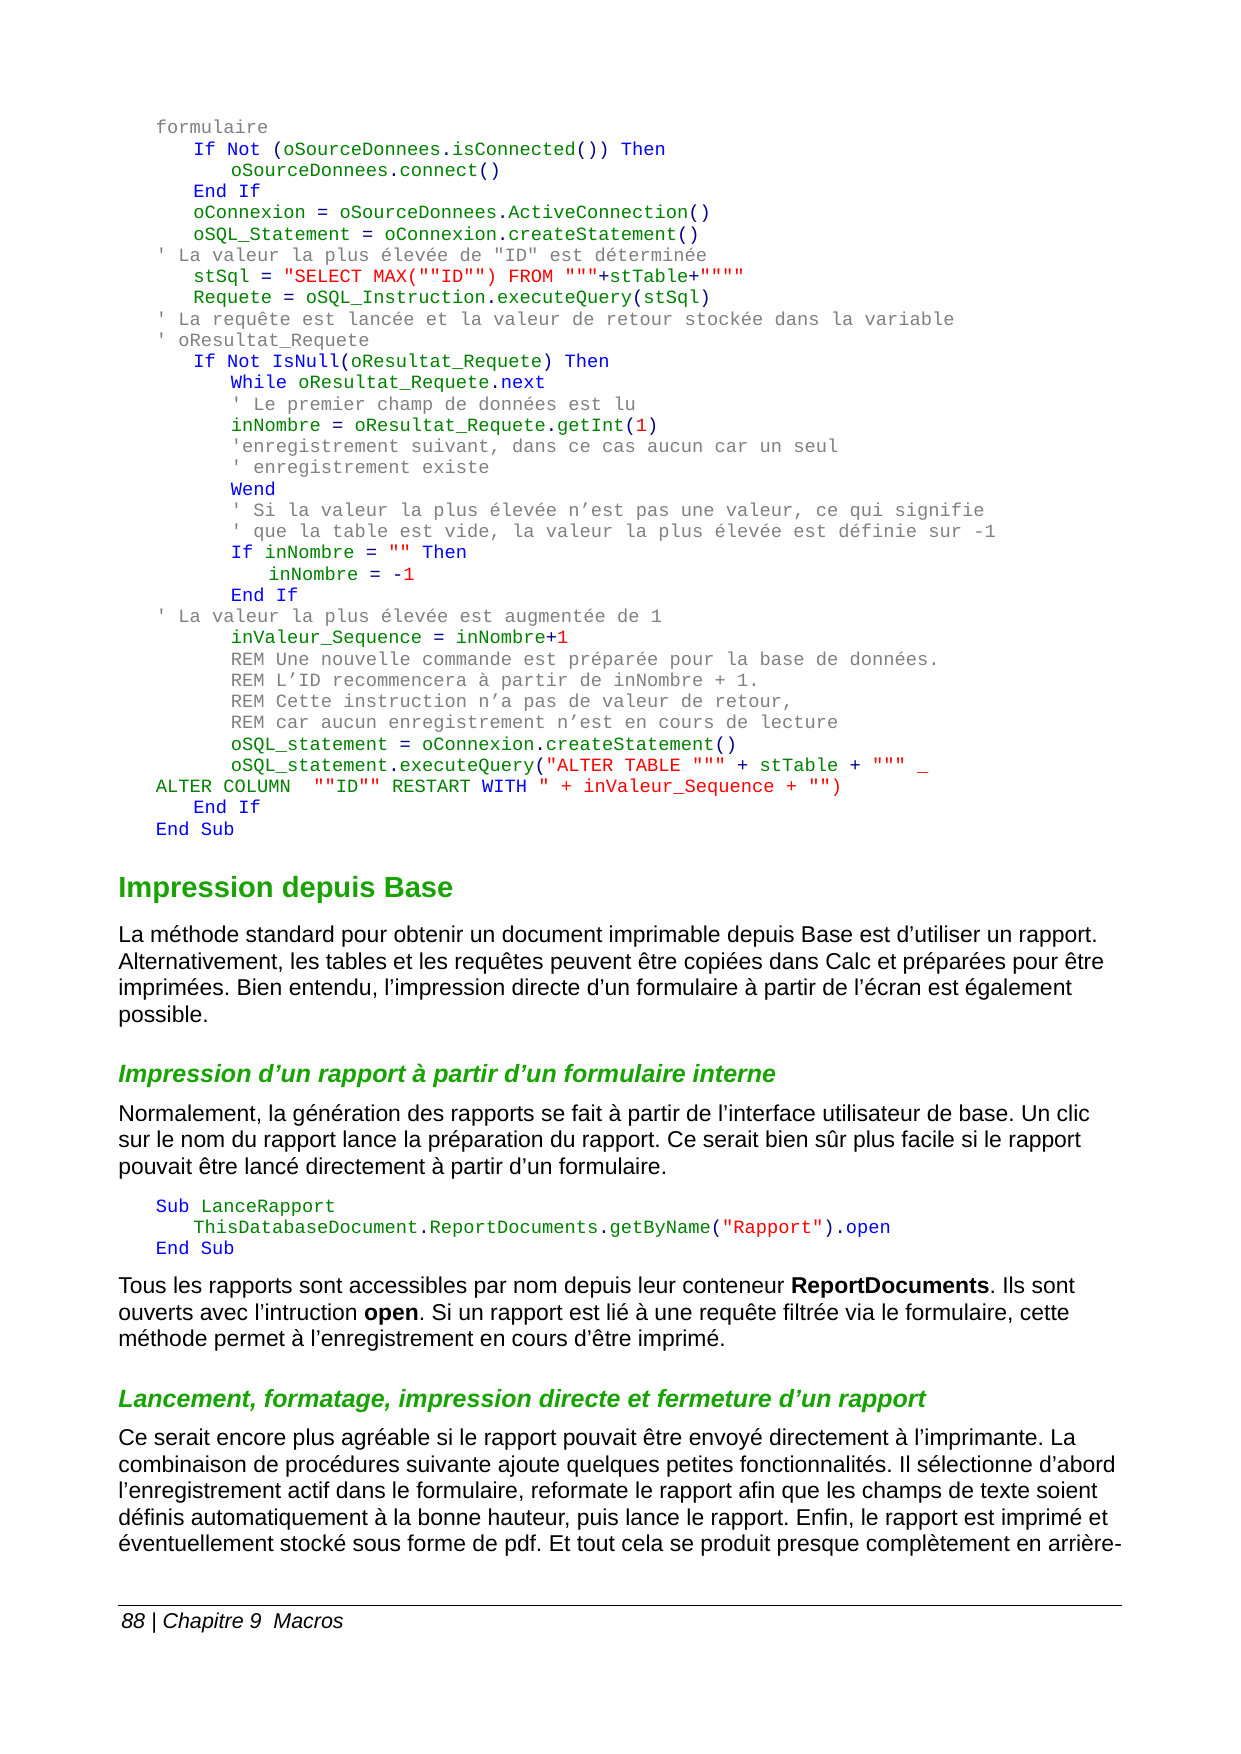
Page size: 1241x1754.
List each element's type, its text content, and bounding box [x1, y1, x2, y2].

text If inNombre = "" Then [156, 543, 1122, 564]
text While oResultat_Requete.next [156, 373, 1122, 394]
text La méthode standard pour obtenir un document imprimable depuis Base est d’utiliser un rapport. Alternativement, les tables et les requêtes peuvent être copiées dans Calc et préparées pour être imprimées. Bien entendu, l’impression directe d’un formulaire à partir de l’écran est également possible. [118, 921, 1122, 1027]
text ' Le premier champ de données est lu [156, 394, 1122, 416]
text Wend [156, 479, 1122, 501]
text Normalement, la génération des rapports se fait à partir de l’interface utilisateur de base. Un clic sur le nom du rapport lance la préparation du rapport. Ce serait bien sûr plus facile si le rapport pouvait être lancé directement à partir d’un formulaire. [118, 1100, 1122, 1179]
text ' oResultat_Requete [156, 331, 1122, 352]
text End If [156, 586, 1122, 607]
text End If [156, 182, 1122, 203]
text REM car aucun enregistrement n’est en cours de lecture [156, 713, 1122, 734]
text ' La valeur la plus élevée de "ID" est déterminée [156, 246, 1122, 267]
text REM Cette instruction n’a pas de valeur de retour, [156, 692, 1122, 713]
text formulaire [156, 118, 1122, 139]
text If Not IsNull(oResultat_Requete) Then [156, 352, 1122, 373]
text oSQL_statement.executeQuery("ALTER TABLE """ + stTable + """ _ [156, 756, 1122, 777]
text ' Si la valeur la plus élevée n’est pas une valeur, ce qui signifie [156, 501, 1122, 522]
text Sub LanceRapport [156, 1197, 1122, 1218]
subtitle Lancement, formatage, impression directe et fermeture d’un rapport [118, 1384, 1122, 1412]
text inNombre = oResultat_Requete.getInt(1) [156, 416, 1122, 437]
text REM Une nouvelle commande est préparée pour la base de données. [156, 649, 1122, 671]
text oSQL_Statement = oConnexion.createStatement() [156, 224, 1122, 246]
text ' enregistrement existe [156, 458, 1122, 479]
text oConnexion = oSourceDonnees.ActiveConnection() [156, 203, 1122, 224]
text inNombre = -1 [156, 564, 1122, 586]
text 'enregistrement suivant, dans ce cas aucun car un seul [156, 437, 1122, 458]
text REM L’ID recommencera à partir de inNombre + 1. [156, 671, 1122, 692]
text Ce serait encore plus agréable si le rapport pouvait être envoyé directement à l’imprimante. La combinaison de procédures suivante ajoute quelques petites fonctionnalités. Il sélectionne d’abord l’enregistrement actif dans le formulaire, reformate le rapport afin que les champs de texte soient définis automatiquement à la bonne hauteur, puis lance le rapport. Enfin, le rapport est imprimé et éventuellement stocké sous forme de pdf. Et tout cela se produit presque complètement en arrière- [118, 1424, 1122, 1556]
text End Sub [156, 819, 1122, 841]
text ' que la table est vide, la valeur la plus élevée est définie sur -1 [156, 522, 1122, 543]
text ' La valeur la plus élevée est augmentée de 1 [156, 607, 1122, 628]
text Tous les rapports sont accessibles par nom depuis leur conteneur ReportDocuments. Ils sont ouverts avec l’intruction open. Si un rapport est lié à une requête filtrée via le formulaire, cette méthode permet à l’enregistrement en cours d’être imprimé. [118, 1272, 1122, 1351]
text inValeur_Sequence = inNombre+1 [156, 628, 1122, 649]
text stSql = "SELECT MAX(""ID"") FROM """+stTable+"""" [156, 267, 1122, 288]
subtitle Impression depuis Base [118, 870, 1122, 904]
subtitle Impression d’un rapport à partir d’un formulaire interne [118, 1059, 1122, 1088]
text ThisDatabaseDocument.ReportDocuments.getByName("Rapport").open [156, 1218, 1122, 1239]
text Requete = oSQL_Instruction.executeQuery(stSql) [156, 288, 1122, 309]
text oSourceDonnees.connect() [156, 161, 1122, 182]
text ALTER COLUMN ""ID"" RESTART WITH " + inValeur_Sequence + "") [156, 777, 1122, 798]
text If Not (oSourceDonnees.isConnected()) Then [156, 139, 1122, 161]
text End If [156, 798, 1122, 819]
text ' La requête est lancée et la valeur de retour stockée dans la variable [156, 309, 1122, 331]
text End Sub [156, 1239, 1122, 1260]
text oSQL_statement = oConnexion.createStatement() [156, 734, 1122, 756]
